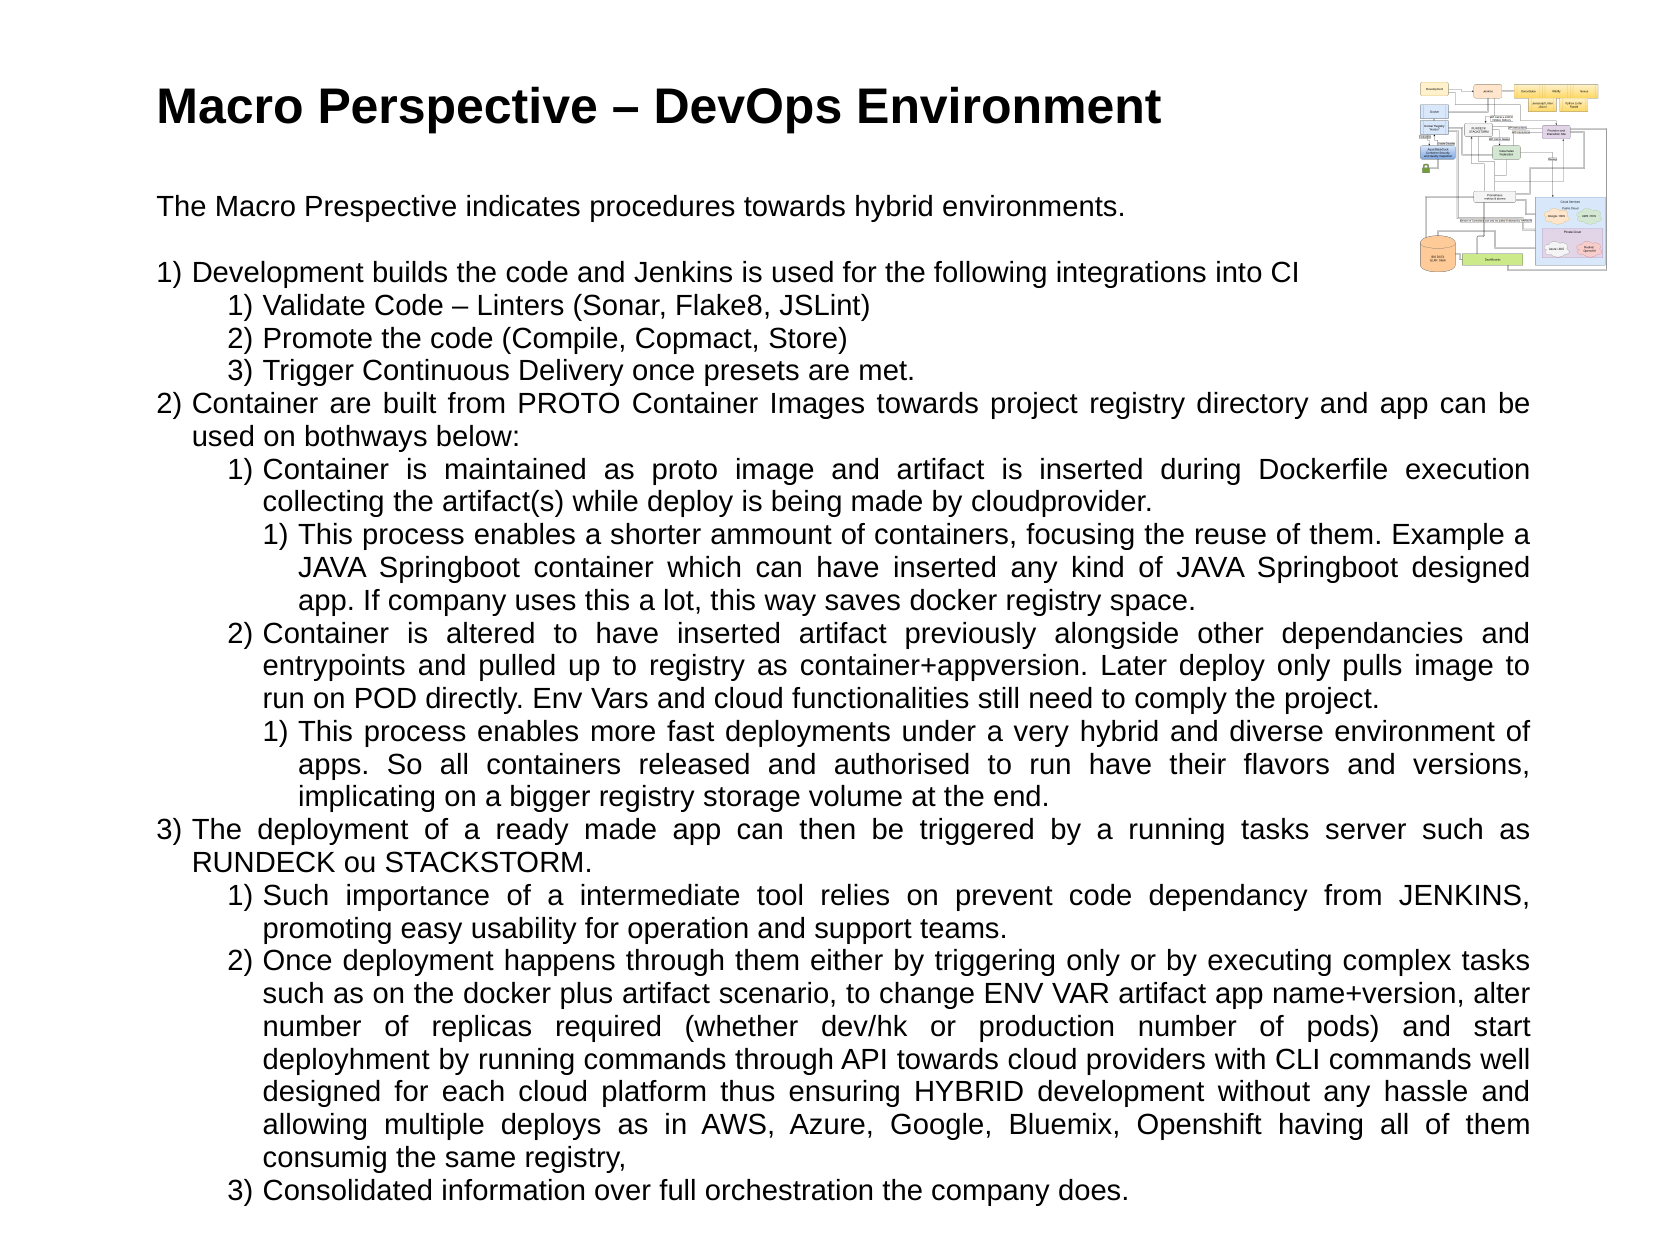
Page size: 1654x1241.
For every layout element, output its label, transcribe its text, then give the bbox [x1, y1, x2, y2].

text_box Macro Perspective – DevOps Environment [141, 70, 1178, 142]
text_box The Macro Prespective indicates procedures towards hybrid environments. Development builds the code and Jenkins is used for the following integrations into CI Validate Code – Linters (Sonar, Flake8, JSLint) Promote the code (Compile, Copmact, Store) Trigger Continuous Delivery once presets are met. Container are built from PROTO Container Images towards project registry directory and app can be used on bothways below: Container is maintained as proto image and artifact is inserted during Dockerfile execution collecting the artifact(s) while deploy is being made by cloudprovider. This process enables a shorter ammount of containers, focusing the reuse of them. Example a JAVA Springboot container which can have inserted any kind of JAVA Springboot designed app. If company uses this a lot, this way saves docker registry space. Container is altered to have inserted artifact previously alongside other dependancies and entrypoints and pulled up to registry as container+appversion. Later deploy only pulls image to run on POD directly. Env Vars and cloud functionalities still need to comply the project. This process enables more fast deployments under a very hybrid and diverse environment of apps. So all containers released and authorised to run have their flavors and versions, implicating on a bigger registry storage volume at the end. The deployment of a ready made app can then be triggered by a running tasks server such as RUNDECK ou STACKSTORM. Such importance of a intermediate tool relies on prevent code dependancy from JENKINS, promoting easy usability for operation and support teams. Once deployment happens through them either by triggering only or by executing complex tasks such as on the docker plus artifact scenario, to change ENV VAR artifact app name+version, alter number of replicas required (whether dev/hk or production number of pods) and start deployhment by running commands through API towards cloud providers with CLI commands well designed for each cloud platform thus ensuring HYBRID development without any hassle and allowing multiple deploys as in AWS, Azure, Google, Bluemix, Openshift having all of them consumig the same registry, Consolidated information over full orchestration the company does. [141, 183, 1548, 1241]
picture [1419, 82, 1607, 272]
